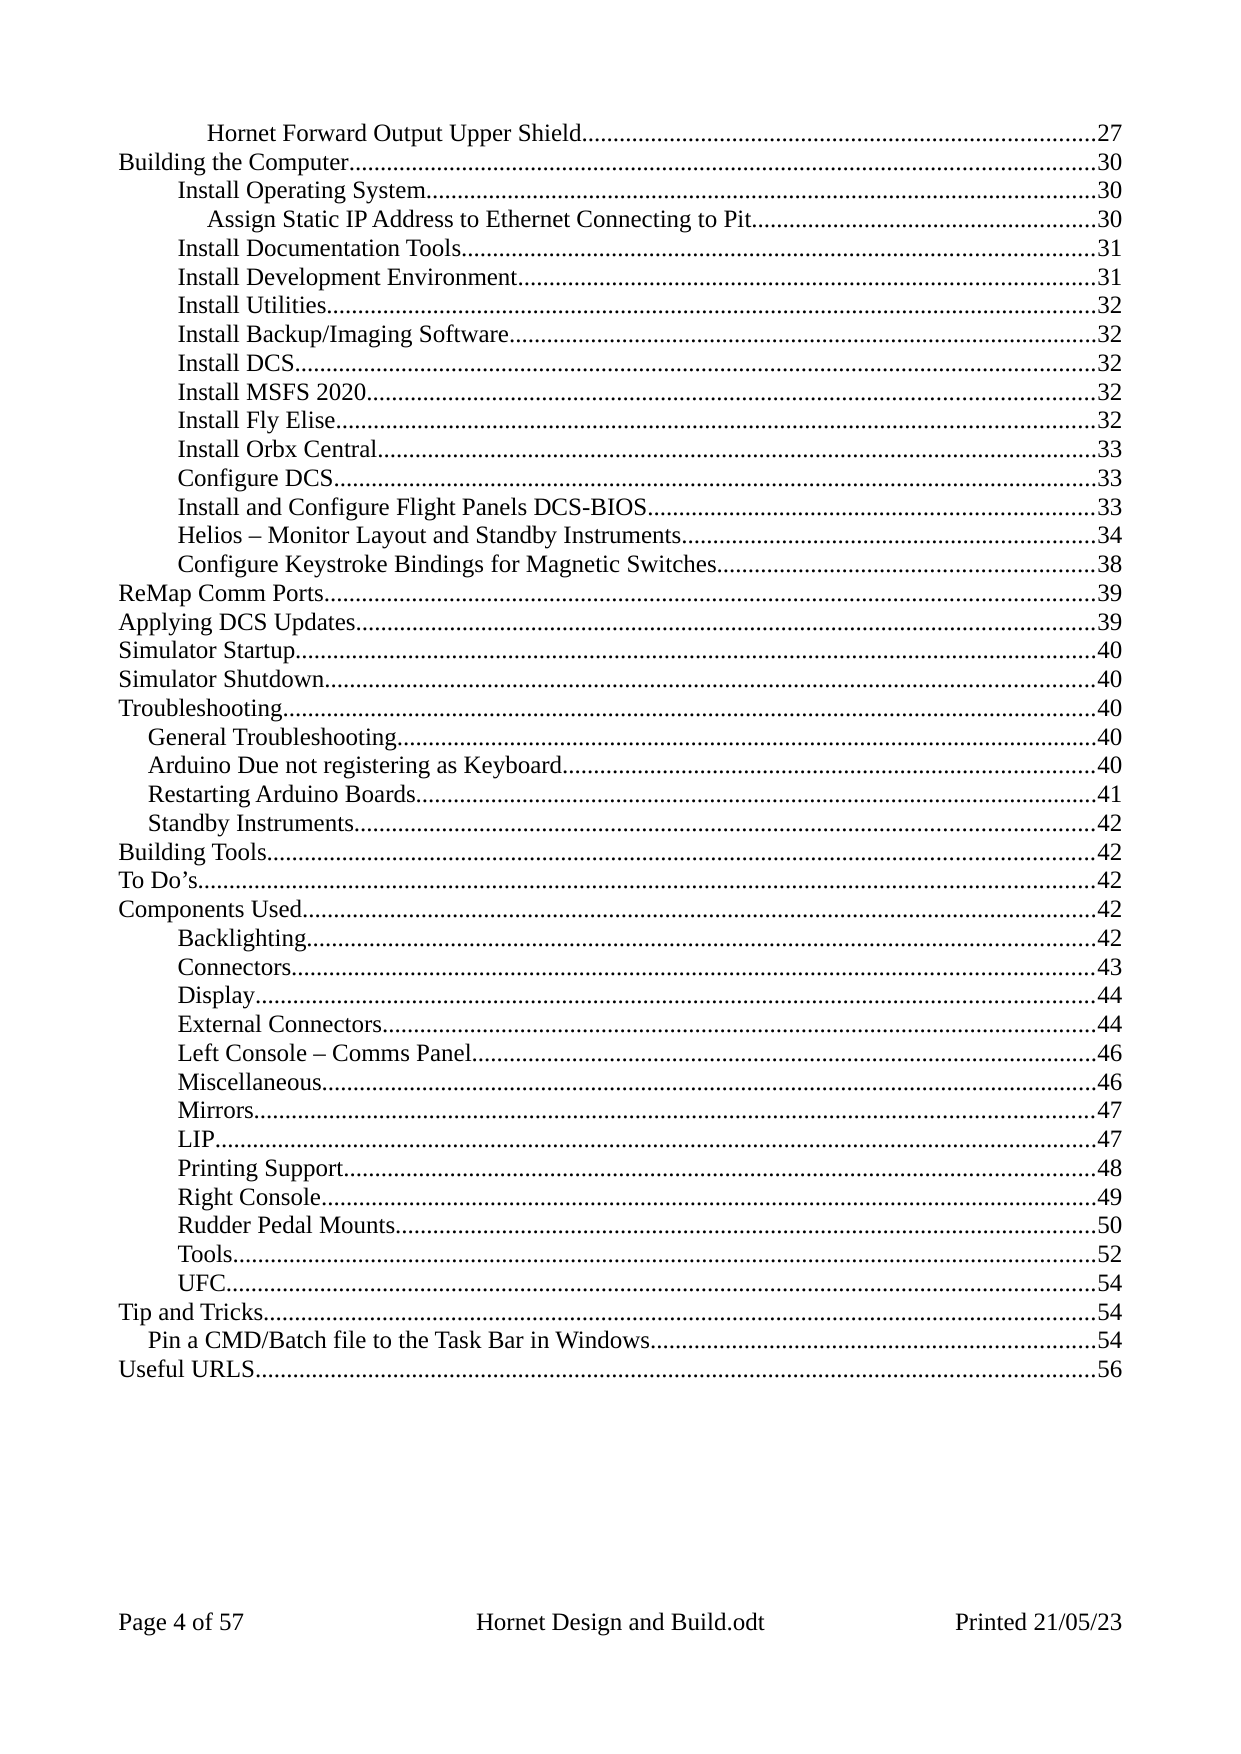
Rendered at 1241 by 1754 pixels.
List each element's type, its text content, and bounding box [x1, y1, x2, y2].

text UFC 54 [177, 1268, 1122, 1297]
text Install Utilities 32 [177, 291, 1122, 319]
text Install Operating System 30 [177, 176, 1122, 204]
text Useful URLS 56 [118, 1354, 1122, 1383]
text Rudder Pedal Mounts 50 [177, 1211, 1122, 1239]
text Backlighting 42 [177, 923, 1122, 952]
text Display 44 [177, 981, 1122, 1009]
text External Connectors 44 [177, 1009, 1122, 1038]
text Mirrors 47 [177, 1096, 1122, 1124]
text Install Fly Elise 32 [177, 406, 1122, 434]
text Install Documentation Tools 31 [177, 233, 1122, 262]
text Configure Keystroke Bindings for Magnetic Switches 38 [177, 549, 1122, 578]
text Standby Instruments 42 [148, 808, 1122, 837]
text Troubleshooting 40 [118, 693, 1122, 722]
text Helios – Monitor Layout and Standby Instruments 34 [177, 521, 1122, 549]
text Configure DCS 33 [177, 463, 1122, 492]
text Right Console 49 [177, 1182, 1122, 1211]
text Tools 52 [177, 1239, 1122, 1268]
text Simulator Shutdown 40 [118, 664, 1122, 693]
text Restarting Arduino Boards 41 [148, 779, 1122, 808]
text General Troubleshooting 40 [148, 722, 1122, 751]
text Install DCS 32 [177, 348, 1122, 377]
text Applying DCS Updates 39 [118, 607, 1122, 636]
text Install Development Environment 31 [177, 262, 1122, 291]
text Building the Computer 30 [118, 147, 1122, 176]
text Components Used 42 [118, 894, 1122, 923]
text Connectors 43 [177, 952, 1122, 981]
text Simulator Startup 40 [118, 636, 1122, 664]
text Left Console – Comms Panel 46 [177, 1038, 1122, 1067]
text Install and Configure Flight Panels DCS-BIOS 33 [177, 492, 1122, 521]
text Assign Static IP Address to Ethernet Connecting to Pit 30 [207, 204, 1122, 233]
text Hornet Forward Output Upper Shield 27 [207, 118, 1122, 147]
text Install Backup/Imaging Software 32 [177, 319, 1122, 348]
text Miscellaneous 46 [177, 1067, 1122, 1096]
text Install Orbx Central 33 [177, 434, 1122, 463]
text Tip and Tricks 54 [118, 1297, 1122, 1326]
text ReMap Comm Ports 39 [118, 578, 1122, 607]
text To Do’s 42 [118, 866, 1122, 894]
text Pin a CMD/Batch file to the Task Bar in Windows 54 [148, 1326, 1122, 1354]
text LIP 47 [177, 1124, 1122, 1153]
text Arduino Due not registering as Keyboard 40 [148, 751, 1122, 779]
text Building Tools 42 [118, 837, 1122, 866]
text Printing Support 48 [177, 1153, 1122, 1182]
text Install MSFS 2020 32 [177, 377, 1122, 406]
